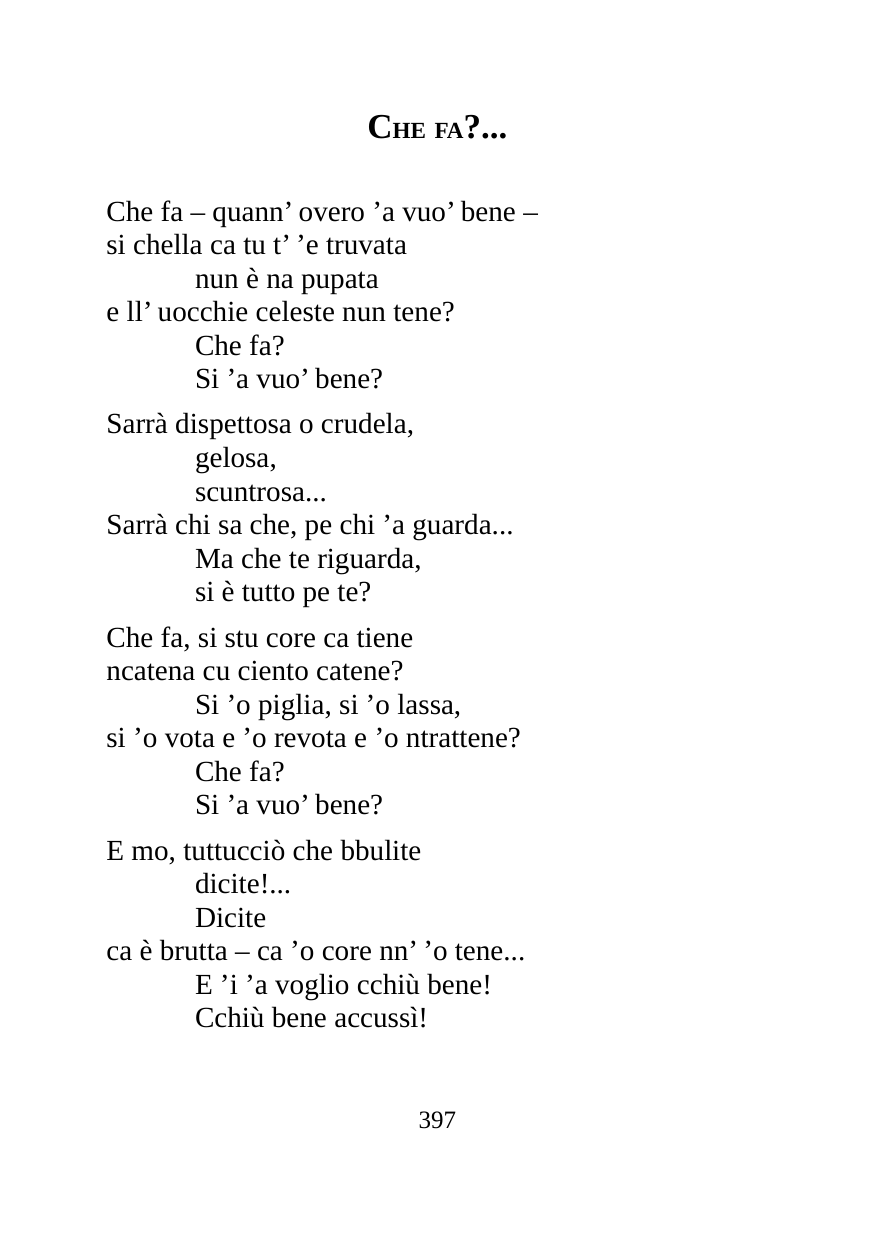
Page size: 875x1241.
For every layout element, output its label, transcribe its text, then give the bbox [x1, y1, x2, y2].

text Che fa? [195, 754, 768, 787]
text dicite!... [195, 866, 768, 900]
text nun è na pupata [195, 261, 768, 294]
text Sarrà dispettosa o crudela, [106, 407, 768, 440]
text Che fa? [195, 328, 768, 361]
text Cchiù bene accussì! [195, 1000, 768, 1034]
subtitle Che fa?... [106, 106, 768, 146]
text si è tutto pe te? [195, 574, 768, 608]
text Ma che te riguarda, [195, 541, 768, 574]
text Si ’o piglia, si ’o lassa, [195, 687, 768, 720]
text gelosa, [195, 440, 768, 474]
text Che fa – quann’ overo ’a vuo’ bene – [106, 194, 768, 227]
text si ’o vota e ’o revota e ’o ntrattene? [106, 720, 768, 754]
text ncatena cu ciento catene? [106, 653, 768, 687]
text E ’i ’a voglio cchiù bene! [195, 967, 768, 1000]
text Sarrà chi sa che, pe chi ’a guarda... [106, 507, 768, 541]
text Si ’a vuo’ bene? [195, 361, 768, 395]
text scuntrosa... [195, 474, 768, 507]
text Dicite [195, 900, 768, 933]
text E mo, tuttucciò che bbulite [106, 833, 768, 866]
text si chella ca tu t’ ’e truvata [106, 227, 768, 261]
text e ll’ uocchie celeste nun tene? [106, 294, 768, 328]
text ca è brutta – ca ’o core nn’ ’o tene... [106, 933, 768, 967]
text Si ’a vuo’ bene? [195, 787, 768, 821]
text Che fa, si stu core ca tiene [106, 620, 768, 653]
